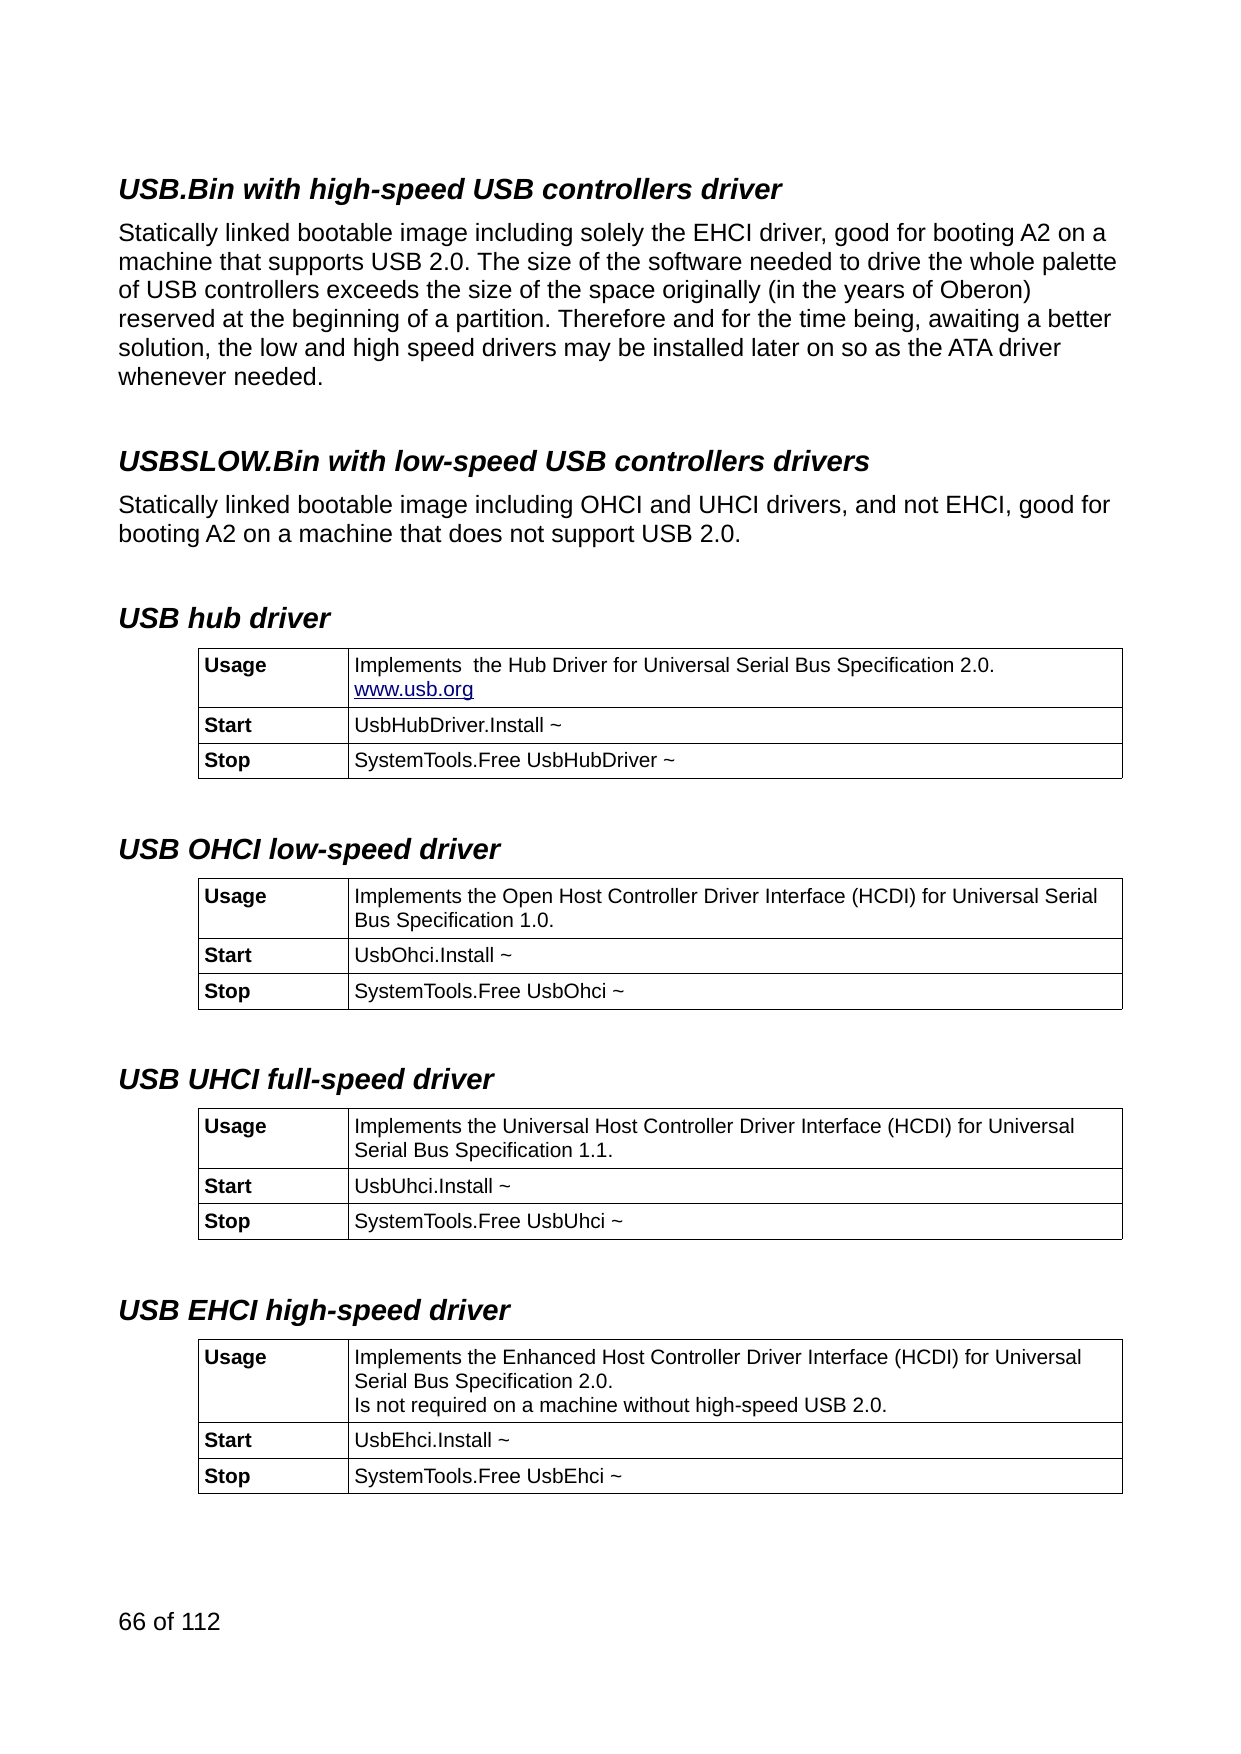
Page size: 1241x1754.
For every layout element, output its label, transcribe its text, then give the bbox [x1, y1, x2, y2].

subtitle USB OHCI low-speed driver [118, 832, 1122, 865]
table_cell SystemTools.Free UsbEhci ~ [349, 1459, 1122, 1493]
table_header Usage [199, 1109, 348, 1168]
table_cell Start [199, 708, 348, 742]
table_cell UsbHubDriver.Install ~ [349, 708, 1122, 742]
subtitle USB hub driver [118, 601, 1122, 635]
table_cell UsbEhci.Install ~ [349, 1423, 1122, 1458]
table_header Implements the Hub Driver for Universal Serial Bus Specification 2.0. www.usb.org [349, 649, 1122, 707]
table_cell Stop [199, 1204, 348, 1239]
table_header Implements the Open Host Controller Driver Interface (HCDI) for Universal Serial Bus Specification 1.0. [349, 879, 1122, 937]
table_cell UsbUhci.Install ~ [349, 1169, 1122, 1203]
text Statically linked bootable image including OHCI and UHCI drivers, and not EHCI, good for booting A2 on a machine that does not support USB 2.0. [118, 490, 1122, 548]
table_cell Start [199, 1169, 348, 1203]
table_header Usage [199, 649, 348, 707]
table_cell Start [199, 1423, 348, 1458]
table_header Implements the Universal Host Controller Driver Interface (HCDI) for Universal Serial Bus Specification 1.1. [349, 1109, 1122, 1168]
table_cell Stop [199, 744, 348, 778]
table_header Usage [199, 1340, 348, 1422]
subtitle USB EHCI high-speed driver [118, 1293, 1122, 1326]
subtitle USBSLOW.Bin with low-speed USB controllers drivers [118, 444, 1122, 478]
table_cell SystemTools.Free UsbHubDriver ~ [349, 744, 1122, 778]
table_cell Stop [199, 974, 348, 1008]
subtitle USB.Bin with high-speed USB controllers driver [118, 172, 1122, 205]
table_cell SystemTools.Free UsbOhci ~ [349, 974, 1122, 1008]
table_cell SystemTools.Free UsbUhci ~ [349, 1204, 1122, 1239]
table_header Implements the Enhanced Host Controller Driver Interface (HCDI) for Universal Serial Bus Specification 2.0. Is not required on a machine without high-speed USB 2.0. [349, 1340, 1122, 1422]
table_cell UsbOhci.Install ~ [349, 939, 1122, 973]
table_cell Stop [199, 1459, 348, 1493]
text Statically linked bootable image including solely the EHCI driver, good for booting A2 on a machine that supports USB 2.0. The size of the software needed to drive the whole palette of USB controllers exceeds the size of the space originally (in the years of Oberon) reserved at the beginning of a partition. Therefore and for the time being, awaiting a better solution, the low and high speed drivers may be installed later on so as the ATA driver whenever needed. [118, 218, 1122, 390]
table_cell Start [199, 939, 348, 973]
subtitle USB UHCI full-speed driver [118, 1062, 1122, 1096]
table_header Usage [199, 879, 348, 937]
